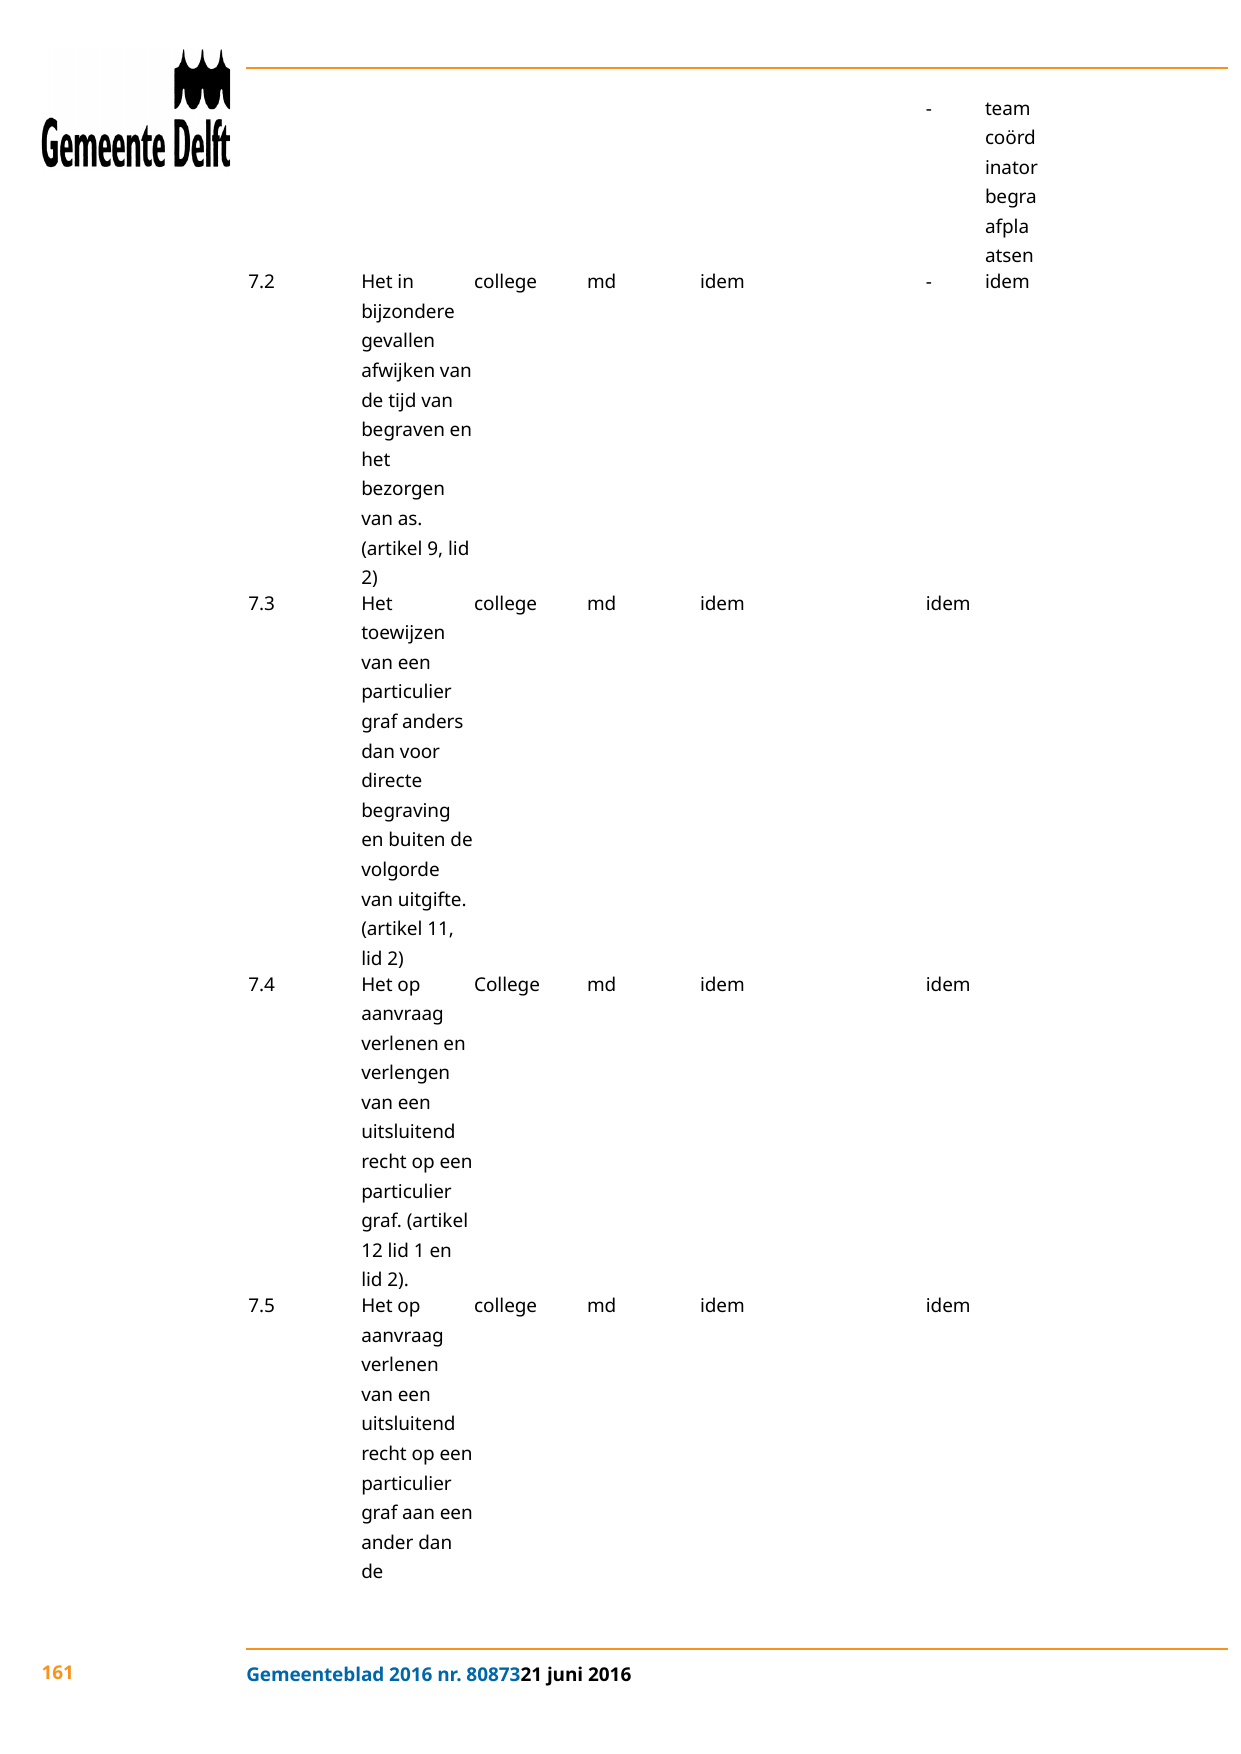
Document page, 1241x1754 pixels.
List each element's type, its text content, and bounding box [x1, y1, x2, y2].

table_cell [1039, 1292, 1152, 1584]
table_cell [813, 971, 926, 1292]
table_cell [813, 269, 926, 590]
table_cell 7.3 [248, 590, 361, 971]
table_cell idem [926, 971, 1038, 1292]
table_cell [813, 590, 926, 971]
table_cell 7.2 [248, 269, 361, 590]
table_cell idem [700, 1292, 813, 1584]
table_cell [1039, 590, 1152, 971]
table_cell Het op aanvraag verlenen van een uitsluitend recht op een particulier graf aan een ander dan de [361, 1292, 474, 1584]
table_cell md [587, 590, 700, 971]
picture [41, 47, 231, 172]
table_cell College [474, 971, 587, 1292]
table_cell Het toewijzen van een particulier graf anders dan voor directe begraving en buiten de volgorde van uitgifte. (artikel 11, lid 2) [361, 590, 474, 971]
table_cell college [474, 269, 587, 590]
table_cell md [587, 971, 700, 1292]
table_cell [248, 95, 361, 268]
table_cell [813, 95, 926, 268]
table_cell idem [700, 971, 813, 1292]
table_cell idem [700, 269, 813, 590]
table_cell [587, 95, 700, 268]
table_cell [813, 1292, 926, 1584]
table_cell Het op aanvraag verlenen en verlengen van een uitsluitend recht op een particulier graf. (artikel 12 lid 1 en lid 2). [361, 971, 474, 1292]
table_cell md [587, 1292, 700, 1584]
table_cell college [474, 590, 587, 971]
table_cell [1039, 269, 1152, 590]
table_cell [1039, 971, 1152, 1292]
table_cell teamcoördinator begraafplaatsen [926, 95, 1038, 268]
table_cell idem [700, 590, 813, 971]
table_cell idem [926, 269, 1038, 590]
table_cell [361, 95, 474, 268]
table_cell md [587, 269, 700, 590]
table_cell idem [926, 590, 1038, 971]
table_cell [700, 95, 813, 268]
table_cell idem [926, 1292, 1038, 1584]
table_cell Het in bijzondere gevallen afwijken van de tijd van begraven en het bezorgen van as. (artikel 9, lid 2) [361, 269, 474, 590]
table_cell 7.4 [248, 971, 361, 1292]
table_cell college [474, 1292, 587, 1584]
table_cell [474, 95, 587, 268]
table_cell 7.5 [248, 1292, 361, 1584]
table_cell [1039, 95, 1152, 268]
